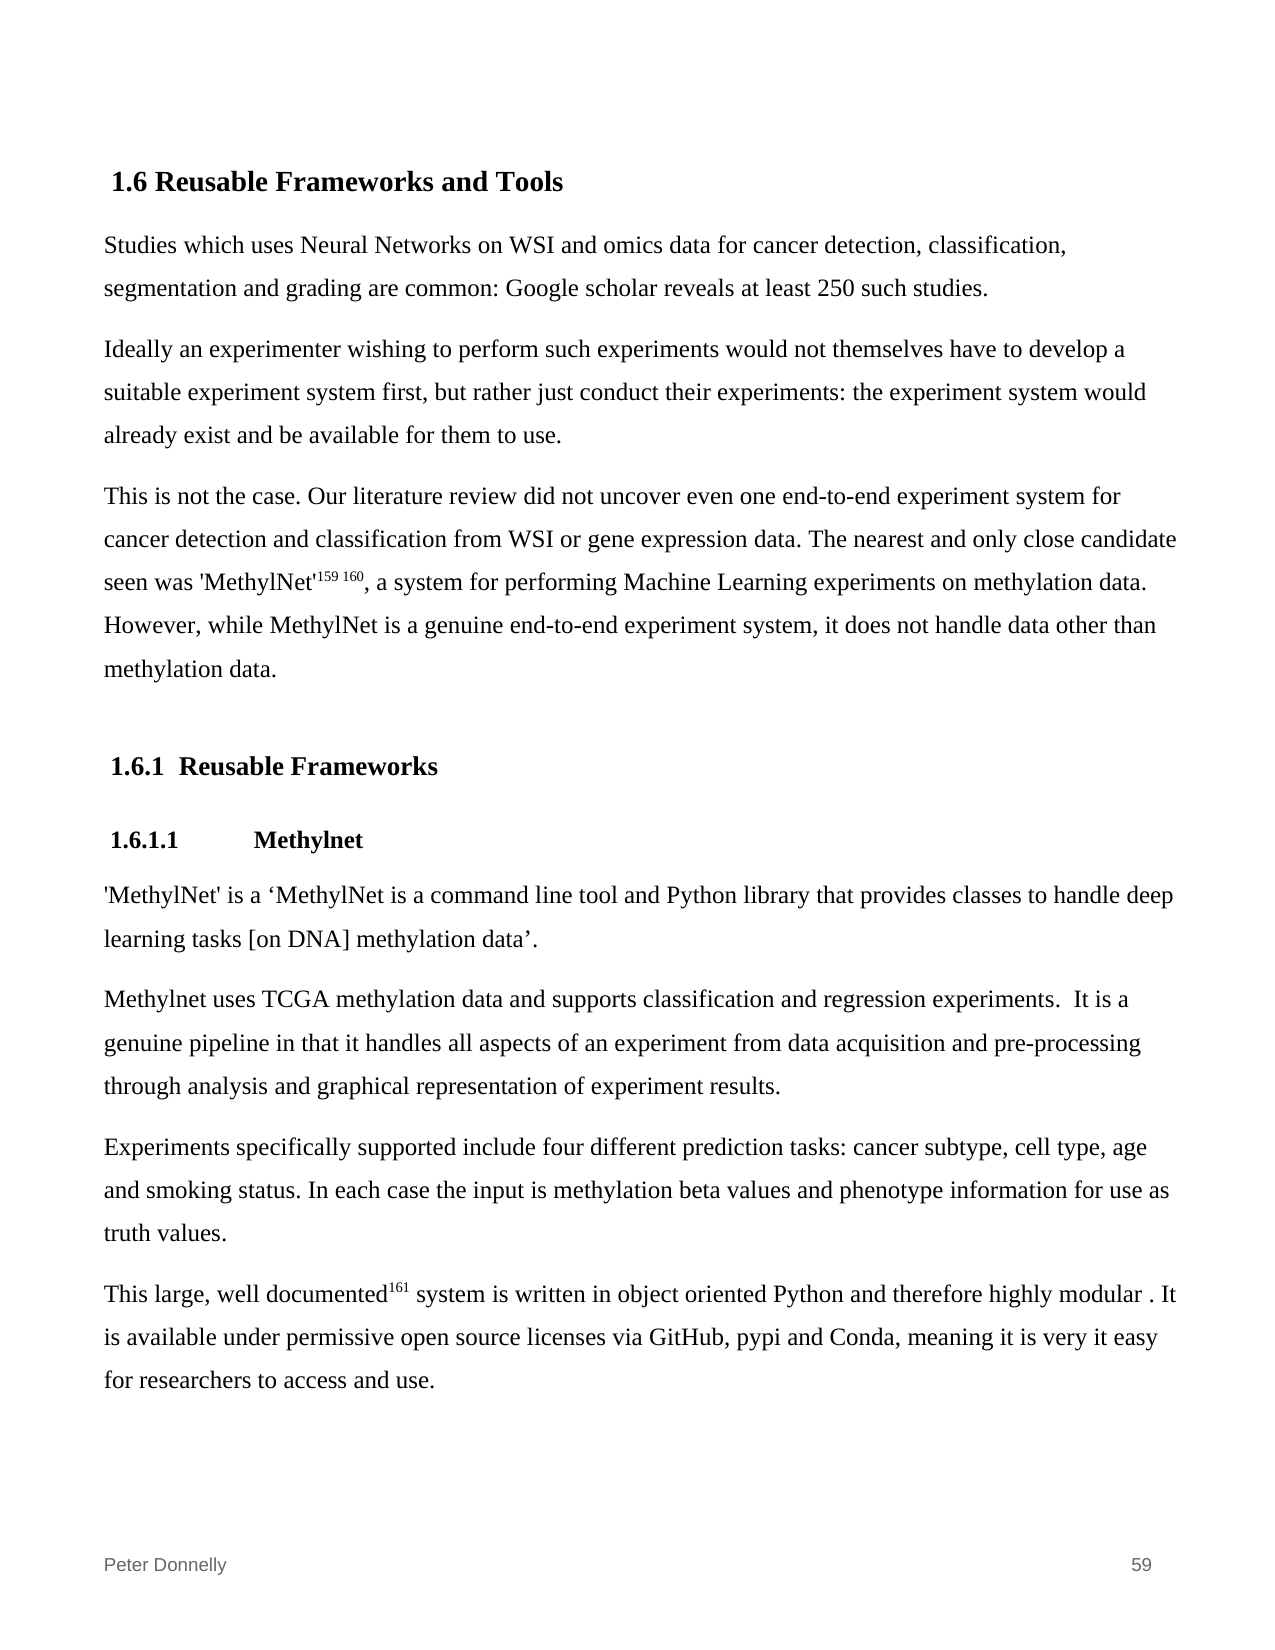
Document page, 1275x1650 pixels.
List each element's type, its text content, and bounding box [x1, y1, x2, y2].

text This is not the case. Our literature review did not uncover even one end-to-end experiment system for cancer detection and classification from WSI or gene expression data. The nearest and only close candidate seen was 'MethylNet' , a system for performing Machine Learning experiments on methylation data. However, while MethylNet is a genuine end-to-end experiment system, it does not handle data other than methylation data. [103, 481, 1181, 682]
subtitle Reusable Frameworks [103, 750, 1181, 781]
subtitle Methylnet [103, 825, 1181, 854]
text This large, well documented system is written in object oriented Python and therefore highly modular . It is available under permissive open source licenses via GitHub, pypi and Conda, meaning it is very it easy for researchers to access and use. [103, 1279, 1181, 1394]
text Experiments specifically supported include four different prediction tasks: cancer subtype, cell type, age and smoking status. In each case the input is methylation beta values and phenotype information for use as truth values. [103, 1132, 1181, 1247]
text Studies which uses Neural Networks on WSI and omics data for cancer detection, classification, segmentation and grading are common: Google scholar reveals at least 250 such studies. [103, 230, 1181, 302]
text Ideally an experimenter wishing to perform such experiments would not themselves have to develop a suitable experiment system first, but rather just conduct their experiments: the experiment system would already exist and be available for them to use. [103, 334, 1181, 449]
text 'MethylNet' is a ‘MethylNet is a command line tool and Python library that provides classes to handle deep learning tasks [on DNA] methylation data’. [103, 881, 1181, 952]
text Methylnet uses TCGA methylation data and supports classification and regression experiments. It is a genuine pipeline in that it handles all aspects of an experiment from data acquisition and pre-processing through analysis and graphical representation of experiment results. [103, 984, 1181, 1099]
subtitle Reusable Frameworks and Tools [103, 164, 1181, 198]
